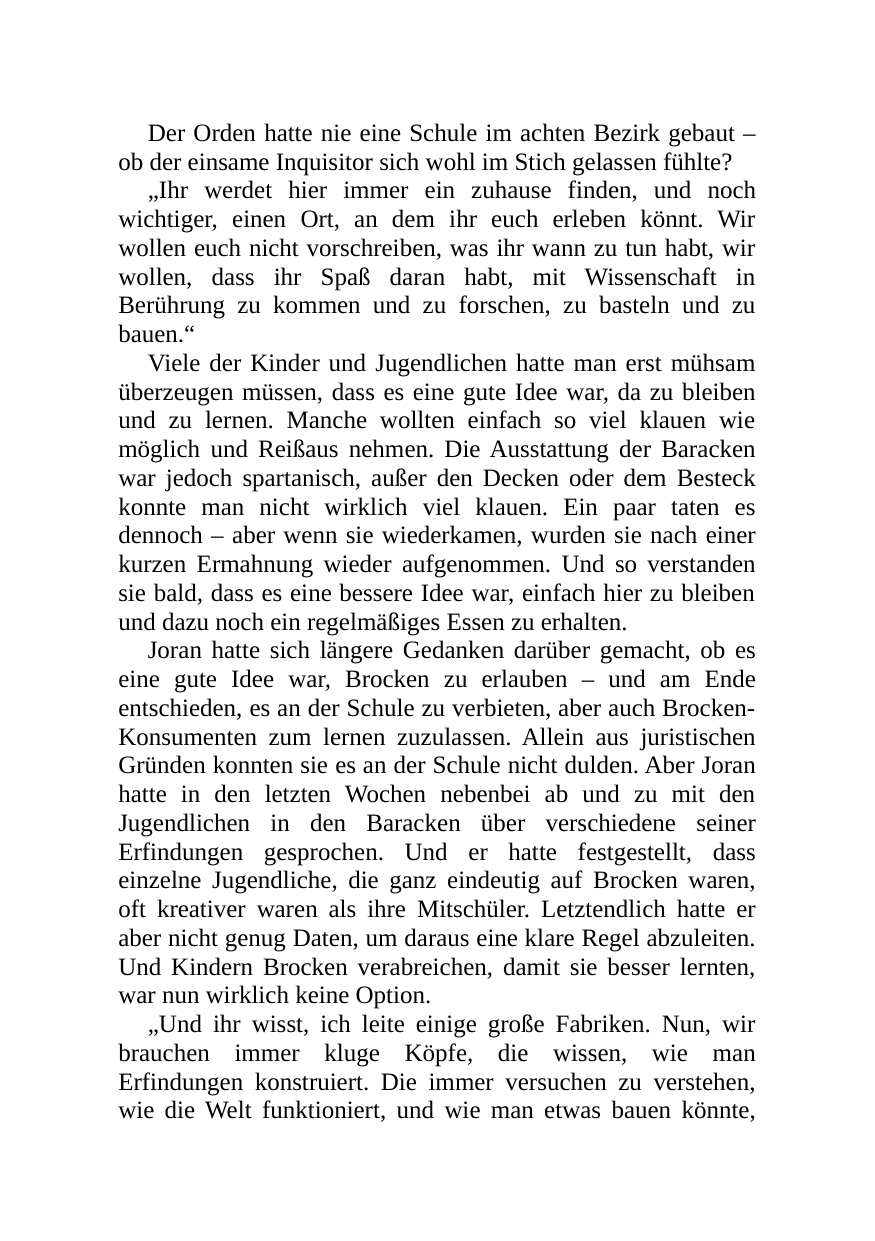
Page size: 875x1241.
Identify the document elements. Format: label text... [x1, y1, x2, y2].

text Der Orden hatte nie eine Schule im achten Bezirk gebaut – ob der einsame Inquisitor sich wohl im Stich gelassen fühlte? [118, 118, 756, 176]
text Joran hatte sich längere Gedanken darüber gemacht, ob es eine gute Idee war, Brocken zu erlauben – und am Ende entschieden, es an der Schule zu verbieten, aber auch Brocken-Konsumenten zum lernen zuzulassen. Allein aus juristischen Gründen konnten sie es an der Schule nicht dulden. Aber Joran hatte in den letzten Wochen nebenbei ab und zu mit den Jugendlichen in den Baracken über verschiedene seiner Erfindungen gesprochen. Und er hatte festgestellt, dass einzelne Jugendliche, die ganz eindeutig auf Brocken waren, oft kreativer waren als ihre Mitschüler. Letztendlich hatte er aber nicht genug Daten, um daraus eine klare Regel abzuleiten. Und Kindern Brocken verabreichen, damit sie besser lernten, war nun wirklich keine Option. [118, 636, 756, 1009]
text „Ihr werdet hier immer ein zuhause finden, und noch wichtiger, einen Ort, an dem ihr euch erleben könnt. Wir wollen euch nicht vorschreiben, was ihr wann zu tun habt, wir wollen, dass ihr Spaß daran habt, mit Wissenschaft in Berührung zu kommen und zu forschen, zu basteln und zu bauen.“ [118, 176, 756, 348]
text Viele der Kinder und Jugendlichen hatte man erst mühsam überzeugen müssen, dass es eine gute Idee war, da zu bleiben und zu lernen. Manche wollten einfach so viel klauen wie möglich und Reißaus nehmen. Die Ausstattung der Baracken war jedoch spartanisch, außer den Decken oder dem Besteck konnte man nicht wirklich viel klauen. Ein paar taten es dennoch – aber wenn sie wiederkamen, wurden sie nach einer kurzen Ermahnung wieder aufgenommen. Und so verstanden sie bald, dass es eine bessere Idee war, einfach hier zu bleiben und dazu noch ein regelmäßiges Essen zu erhalten. [118, 348, 756, 636]
text „Und ihr wisst, ich leite einige große Fabriken. Nun, wir brauchen immer kluge Köpfe, die wissen, wie man Erfindungen konstruiert. Die immer versuchen zu verstehen, wie die Welt funktioniert, und wie man etwas bauen könnte, [118, 1009, 756, 1124]
